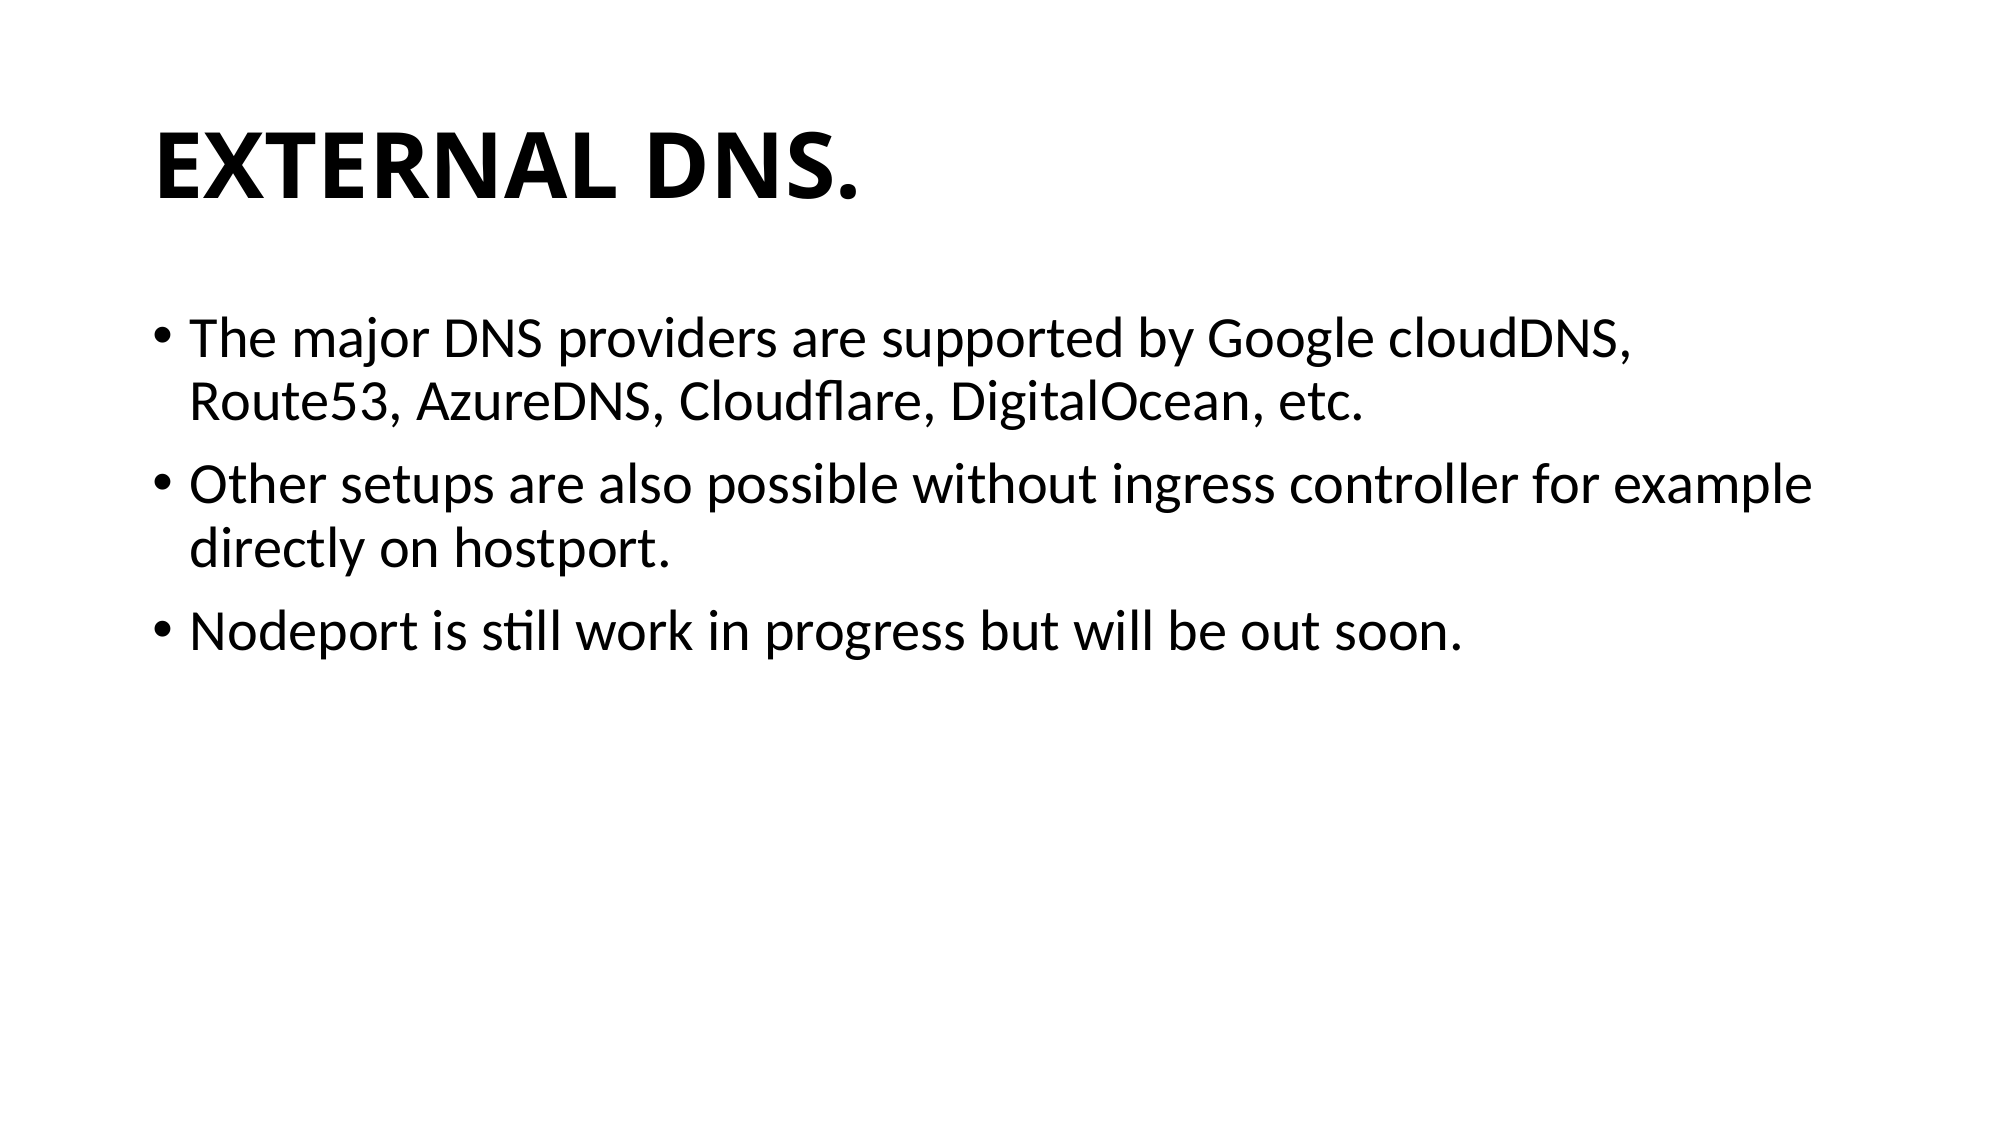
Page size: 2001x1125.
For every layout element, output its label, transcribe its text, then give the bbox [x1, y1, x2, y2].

title EXTERNAL DNS. [137, 59, 1863, 278]
list The major DNS providers are supported by Google cloudDNS, Route53, AzureDNS, Cloudflare, DigitalOcean, etc. Other setups are also possible without ingress controller for example directly on hostport. Nodeport is still work in progress but will be out soon. [137, 299, 1863, 1014]
